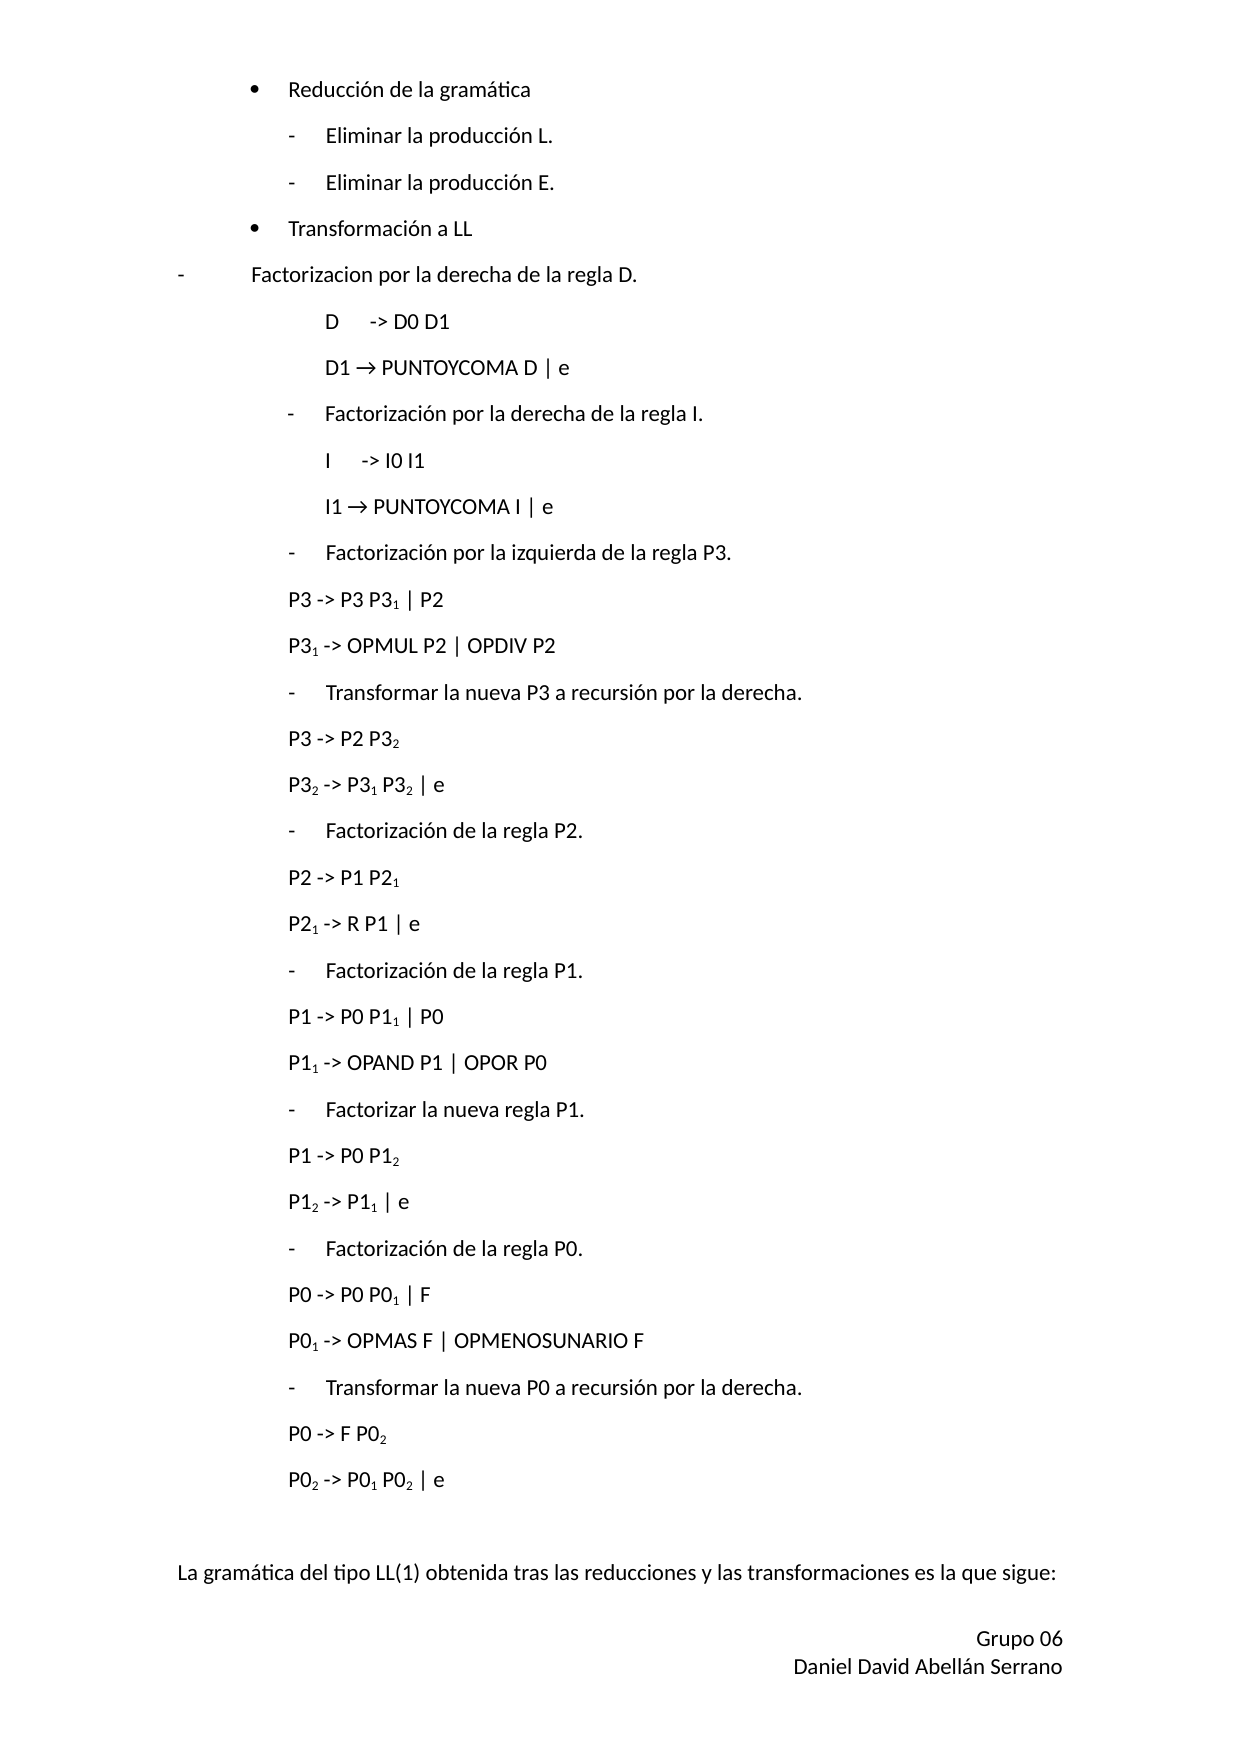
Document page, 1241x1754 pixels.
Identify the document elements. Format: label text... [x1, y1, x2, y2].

list Factorización de la regla P0. [288, 1234, 1063, 1262]
text P1 -> P0 P11 | P0 [288, 1002, 1063, 1030]
list Eliminar la producción E. [288, 168, 1063, 196]
text P11 -> OPAND P1 | OPOR P0 [288, 1048, 1063, 1076]
text - Factorizacion por la derecha de la regla D. [177, 260, 1063, 288]
text P0 -> P0 P01 | F [288, 1280, 1063, 1308]
text P0 -> F P02 [288, 1419, 1063, 1447]
text D1 → PUNTOYCOMA D | e [177, 353, 1063, 381]
text I -> I0 I1 [177, 446, 1063, 474]
list Transformar la nueva P0 a recursión por la derecha. [288, 1373, 1063, 1401]
list Transformación a LL [251, 214, 1063, 242]
text P1 -> P0 P12 [288, 1141, 1063, 1169]
list Factorización de la regla P1. [288, 956, 1063, 984]
text P12 -> P11 | e [288, 1187, 1063, 1216]
list Factorización por la izquierda de la regla P3. [288, 538, 1063, 567]
text La gramática del tipo LL(1) obtenida tras las reducciones y las transformaciones es la que sigue: [177, 1558, 1063, 1586]
text P3 -> P3 P31 | P2 [288, 585, 1063, 613]
text I1 → PUNTOYCOMA I | e [177, 492, 1063, 520]
text P01 -> OPMAS F | OPMENOSUNARIO F [288, 1327, 1063, 1354]
text - Factorización por la derecha de la regla I. [177, 399, 1063, 427]
text P32 -> P31 P32 | e [288, 770, 1063, 798]
text P21 -> R P1 | e [288, 909, 1063, 937]
text D -> D0 D1 [177, 307, 1063, 335]
list Reducción de la gramática [251, 75, 1063, 103]
text P31 -> OPMUL P2 | OPDIV P2 [288, 631, 1063, 659]
list Transformar la nueva P3 a recursión por la derecha. [288, 678, 1063, 706]
list Factorización de la regla P2. [288, 817, 1063, 845]
text P02 -> P01 P02 | e [288, 1466, 1063, 1494]
list Eliminar la producción L. [288, 121, 1063, 149]
text P3 -> P2 P32 [288, 724, 1063, 752]
list Factorizar la nueva regla P1. [288, 1095, 1063, 1123]
text P2 -> P1 P21 [288, 863, 1063, 891]
